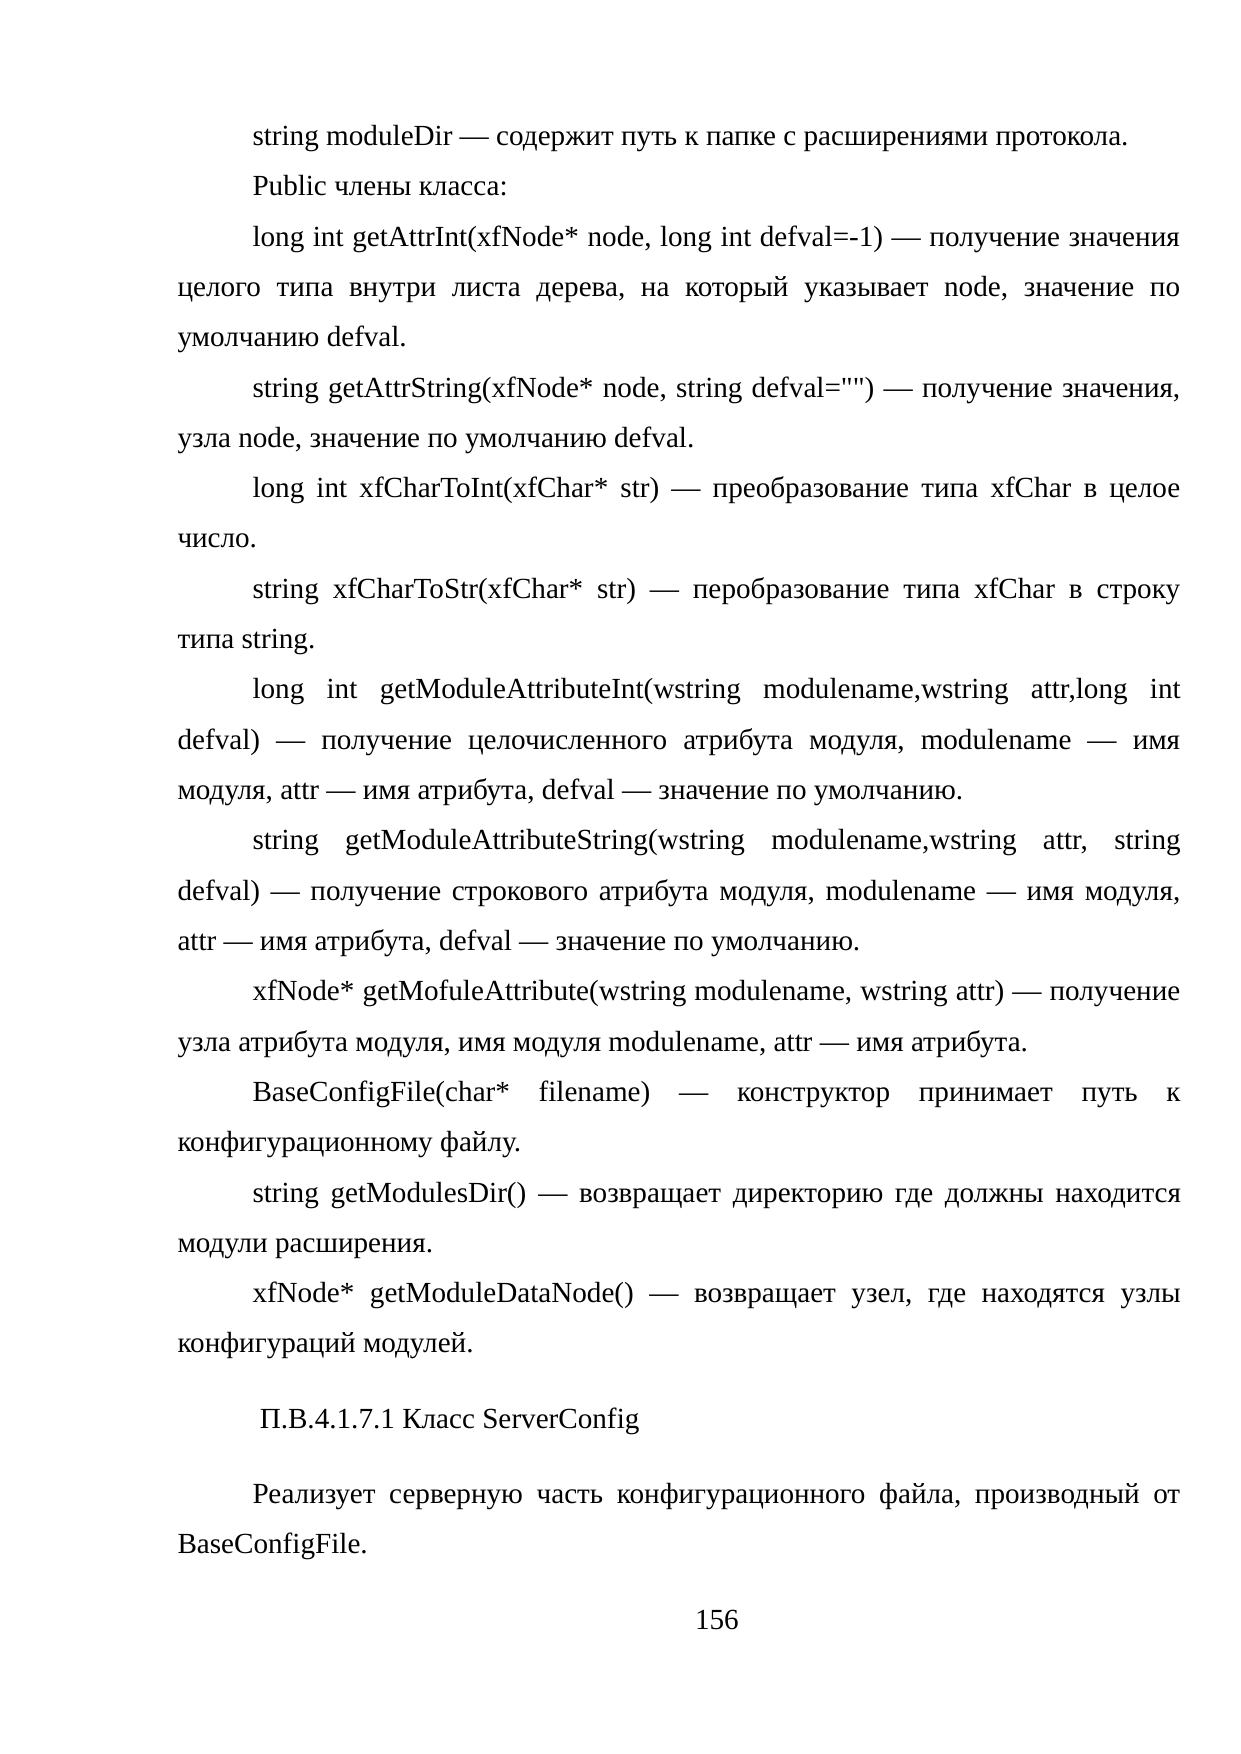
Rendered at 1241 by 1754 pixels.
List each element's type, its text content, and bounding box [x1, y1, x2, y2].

text Реализует серверную часть конфигурационного файла, производный от BaseConfigFile. [177, 1476, 1181, 1560]
text xfNode* getMofuleAttribute(wstring modulename, wstring attr) — получение узла атрибута модуля, имя модуля modulename, attr — имя атрибута. [177, 973, 1181, 1057]
text xfNode* getModuleDataNode() — возвращает узел, где находятся узлы конфигураций модулей. [177, 1275, 1181, 1359]
text long int xfCharToInt(xfChar* str) — преобразование типа xfChar в целое число. [177, 470, 1181, 554]
text string getModulesDir() — возвращает директорию где должны находится модули расширения. [177, 1175, 1181, 1258]
text long int getAttrInt(xfNode* node, long int defval=-1) — получение значения целого типа внутри листа дерева, на который указывает node, значение по умолчанию defval. [177, 219, 1181, 353]
text string xfCharToStr(xfChar* str) — перобразование типа xfChar в строку типа string. [177, 571, 1181, 655]
text string getModuleAttributeString(wstring modulename,wstring attr, string defval) — получение строкового атрибута модуля, modulename — имя модуля, attr — имя атрибута, defval — значение по умолчанию. [177, 822, 1181, 957]
text string getAttrString(xfNode* node, string defval="") — получение значения, узла node, значение по умолчанию defval. [177, 370, 1181, 453]
list Класс ServerConfig [252, 1401, 1181, 1434]
text string moduleDir — содержит путь к папке с расширениями протокола. [177, 118, 1181, 152]
text long int getModuleAttributeInt(wstring modulename,wstring attr,long int defval) — получение целочисленного атрибута модуля, modulename — имя модуля, attr — имя атрибута, defval — значение по умолчанию. [177, 672, 1181, 806]
text BaseConfigFile(char* filename) — конструктор принимает путь к конфигурационному файлу. [177, 1074, 1181, 1158]
text Public члены класса: [177, 168, 1181, 202]
